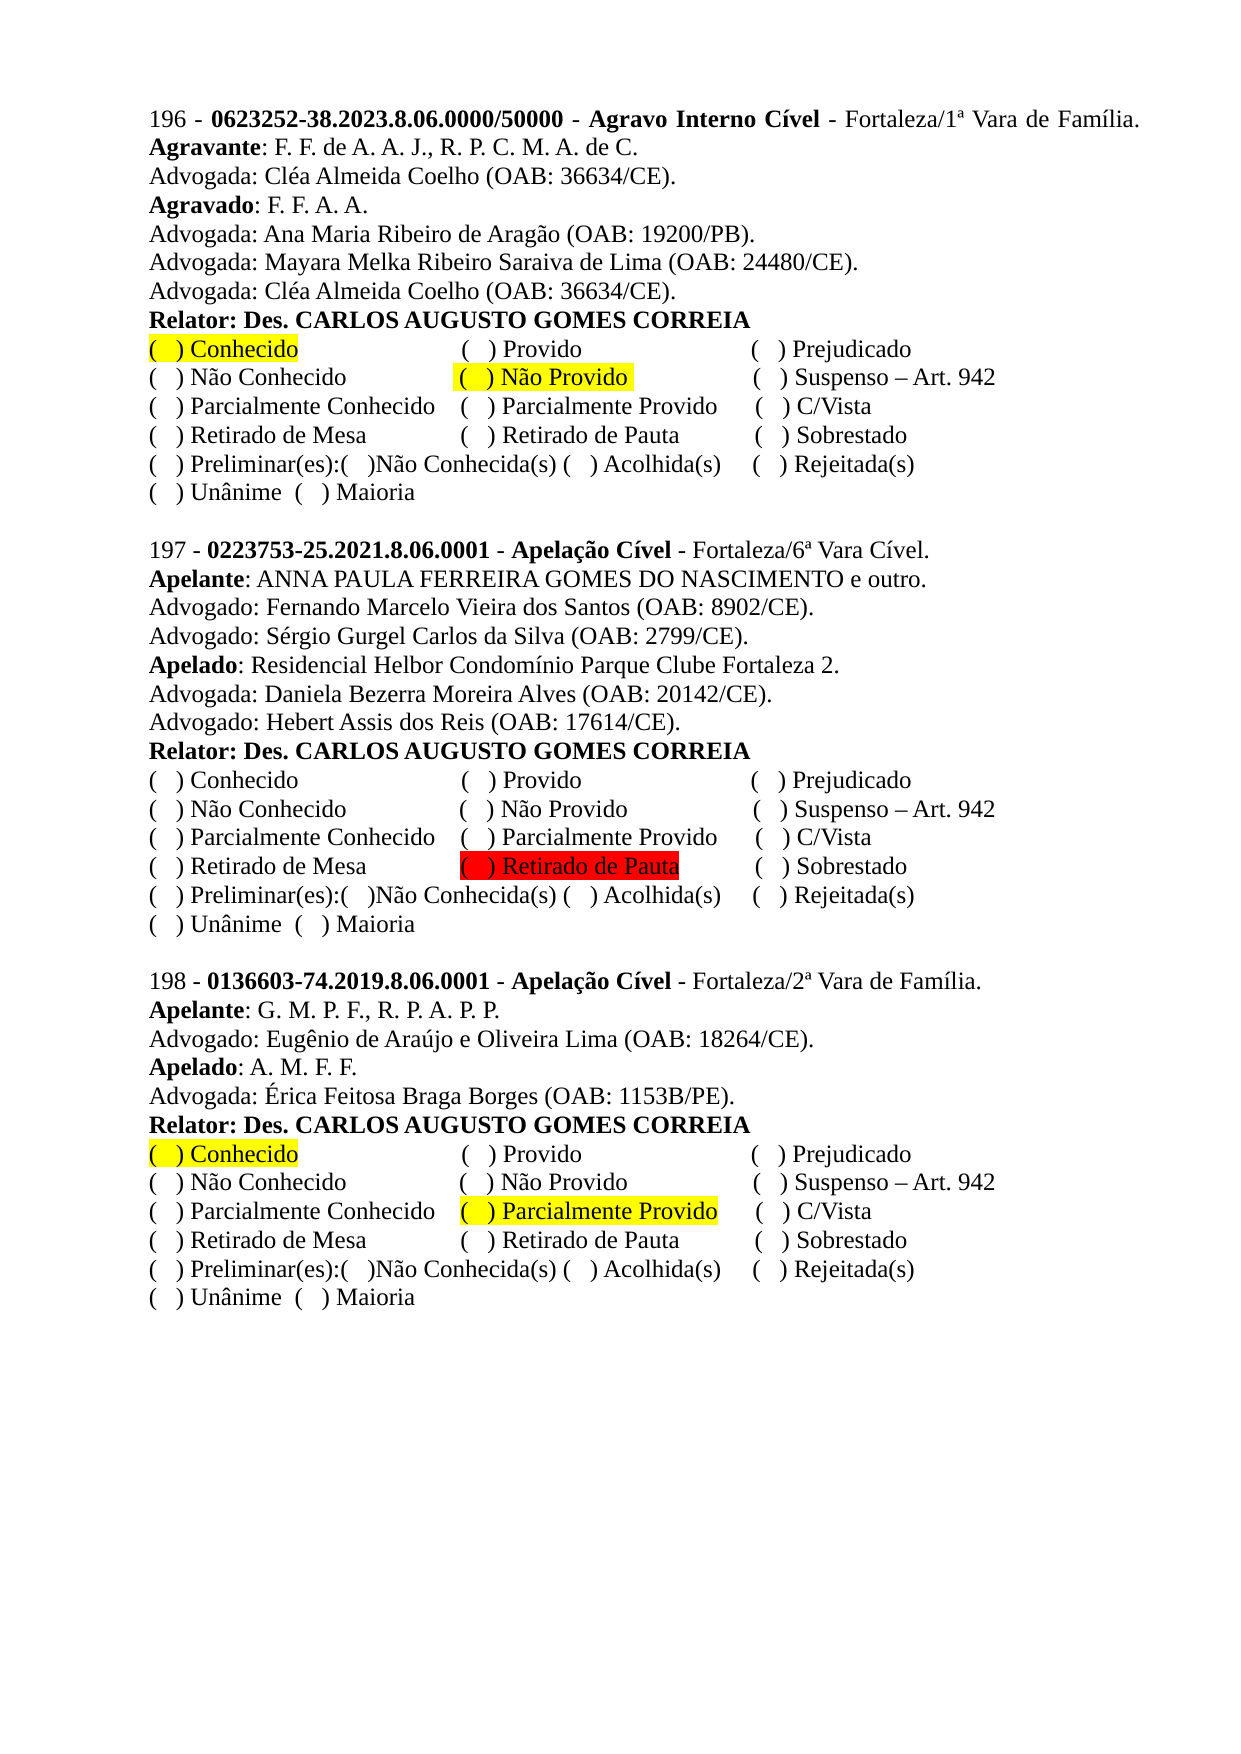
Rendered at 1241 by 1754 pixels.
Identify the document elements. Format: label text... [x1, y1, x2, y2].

text 197 - 0223753-25.2021.8.06.0001 - Apelação Cível - Fortaleza/6ª Vara Cível. [148, 535, 1141, 564]
text Relator: Des. CARLOS AUGUSTO GOMES CORREIA [148, 305, 1141, 334]
text ( ) Preliminar(es):( )Não Conhecida(s) ( ) Acolhida(s) ( ) Rejeitada(s) [148, 1254, 1158, 1282]
text ( ) Conhecido ( ) Provido ( ) Prejudicado [148, 334, 1141, 362]
text ( ) Parcialmente Conhecido ( ) Parcialmente Provido ( ) C/Vista [148, 391, 1158, 420]
text Advogada: Érica Feitosa Braga Borges (OAB: 1153B/PE). [148, 1081, 1141, 1110]
text ( ) Não Conhecido ( ) Não Provido ( ) Suspenso – Art. 942 [148, 362, 1158, 391]
text ( ) Retirado de Mesa ( ) Retirado de Pauta ( ) Sobrestado [148, 1225, 1158, 1254]
text Advogado: Eugênio de Araújo e Oliveira Lima (OAB: 18264/CE). [148, 1024, 1141, 1052]
text Apelado: Residencial Helbor Condomínio Parque Clube Fortaleza 2. [148, 650, 1141, 679]
text ( ) Conhecido ( ) Provido ( ) Prejudicado [148, 1139, 1141, 1167]
text Advogada: Ana Maria Ribeiro de Aragão (OAB: 19200/PB). [148, 219, 1141, 247]
text ( ) Preliminar(es):( )Não Conhecida(s) ( ) Acolhida(s) ( ) Rejeitada(s) [148, 449, 1158, 477]
text 196 - 0623252-38.2023.8.06.0000/50000 - Agravo Interno Cível - Fortaleza/1ª Vara de Família. Agravante: F. F. de A. A. J., R. P. C. M. A. de C. [148, 104, 1141, 161]
text ( ) Unânime ( ) Maioria [148, 909, 1158, 937]
text Apelado: A. M. F. F. [148, 1052, 1141, 1081]
text ( ) Não Conhecido ( ) Não Provido ( ) Suspenso – Art. 942 [148, 794, 1158, 822]
text Advogada: Cléa Almeida Coelho (OAB: 36634/CE). [148, 161, 1141, 190]
text ( ) Unânime ( ) Maioria [148, 477, 1158, 506]
text Agravado: F. F. A. A. [148, 190, 1141, 219]
text Advogada: Cléa Almeida Coelho (OAB: 36634/CE). [148, 276, 1141, 305]
text Relator: Des. CARLOS AUGUSTO GOMES CORREIA [148, 1110, 1141, 1139]
text Advogado: Hebert Assis dos Reis (OAB: 17614/CE). [148, 707, 1141, 736]
text ( ) Parcialmente Conhecido ( ) Parcialmente Provido ( ) C/Vista [148, 1196, 1158, 1225]
text ( ) Conhecido ( ) Provido ( ) Prejudicado [148, 765, 1141, 794]
text Advogada: Mayara Melka Ribeiro Saraiva de Lima (OAB: 24480/CE). [148, 247, 1141, 276]
text ( ) Parcialmente Conhecido ( ) Parcialmente Provido ( ) C/Vista [148, 822, 1158, 851]
text ( ) Unânime ( ) Maioria [148, 1282, 1158, 1311]
text ( ) Preliminar(es):( )Não Conhecida(s) ( ) Acolhida(s) ( ) Rejeitada(s) [148, 880, 1158, 909]
text Advogado: Sérgio Gurgel Carlos da Silva (OAB: 2799/CE). [148, 621, 1141, 650]
text Advogado: Fernando Marcelo Vieira dos Santos (OAB: 8902/CE). [148, 592, 1141, 621]
text 198 - 0136603-74.2019.8.06.0001 - Apelação Cível - Fortaleza/2ª Vara de Família. [148, 966, 1141, 995]
text Advogada: Daniela Bezerra Moreira Alves (OAB: 20142/CE). [148, 679, 1141, 707]
text ( ) Não Conhecido ( ) Não Provido ( ) Suspenso – Art. 942 [148, 1167, 1158, 1196]
text Apelante: G. M. P. F., R. P. A. P. P. [148, 995, 1141, 1024]
text Relator: Des. CARLOS AUGUSTO GOMES CORREIA [148, 736, 1141, 765]
text ( ) Retirado de Mesa ( ) Retirado de Pauta ( ) Sobrestado [148, 851, 1158, 880]
text ( ) Retirado de Mesa ( ) Retirado de Pauta ( ) Sobrestado [148, 420, 1158, 449]
text Apelante: ANNA PAULA FERREIRA GOMES DO NASCIMENTO e outro. [148, 564, 1141, 592]
